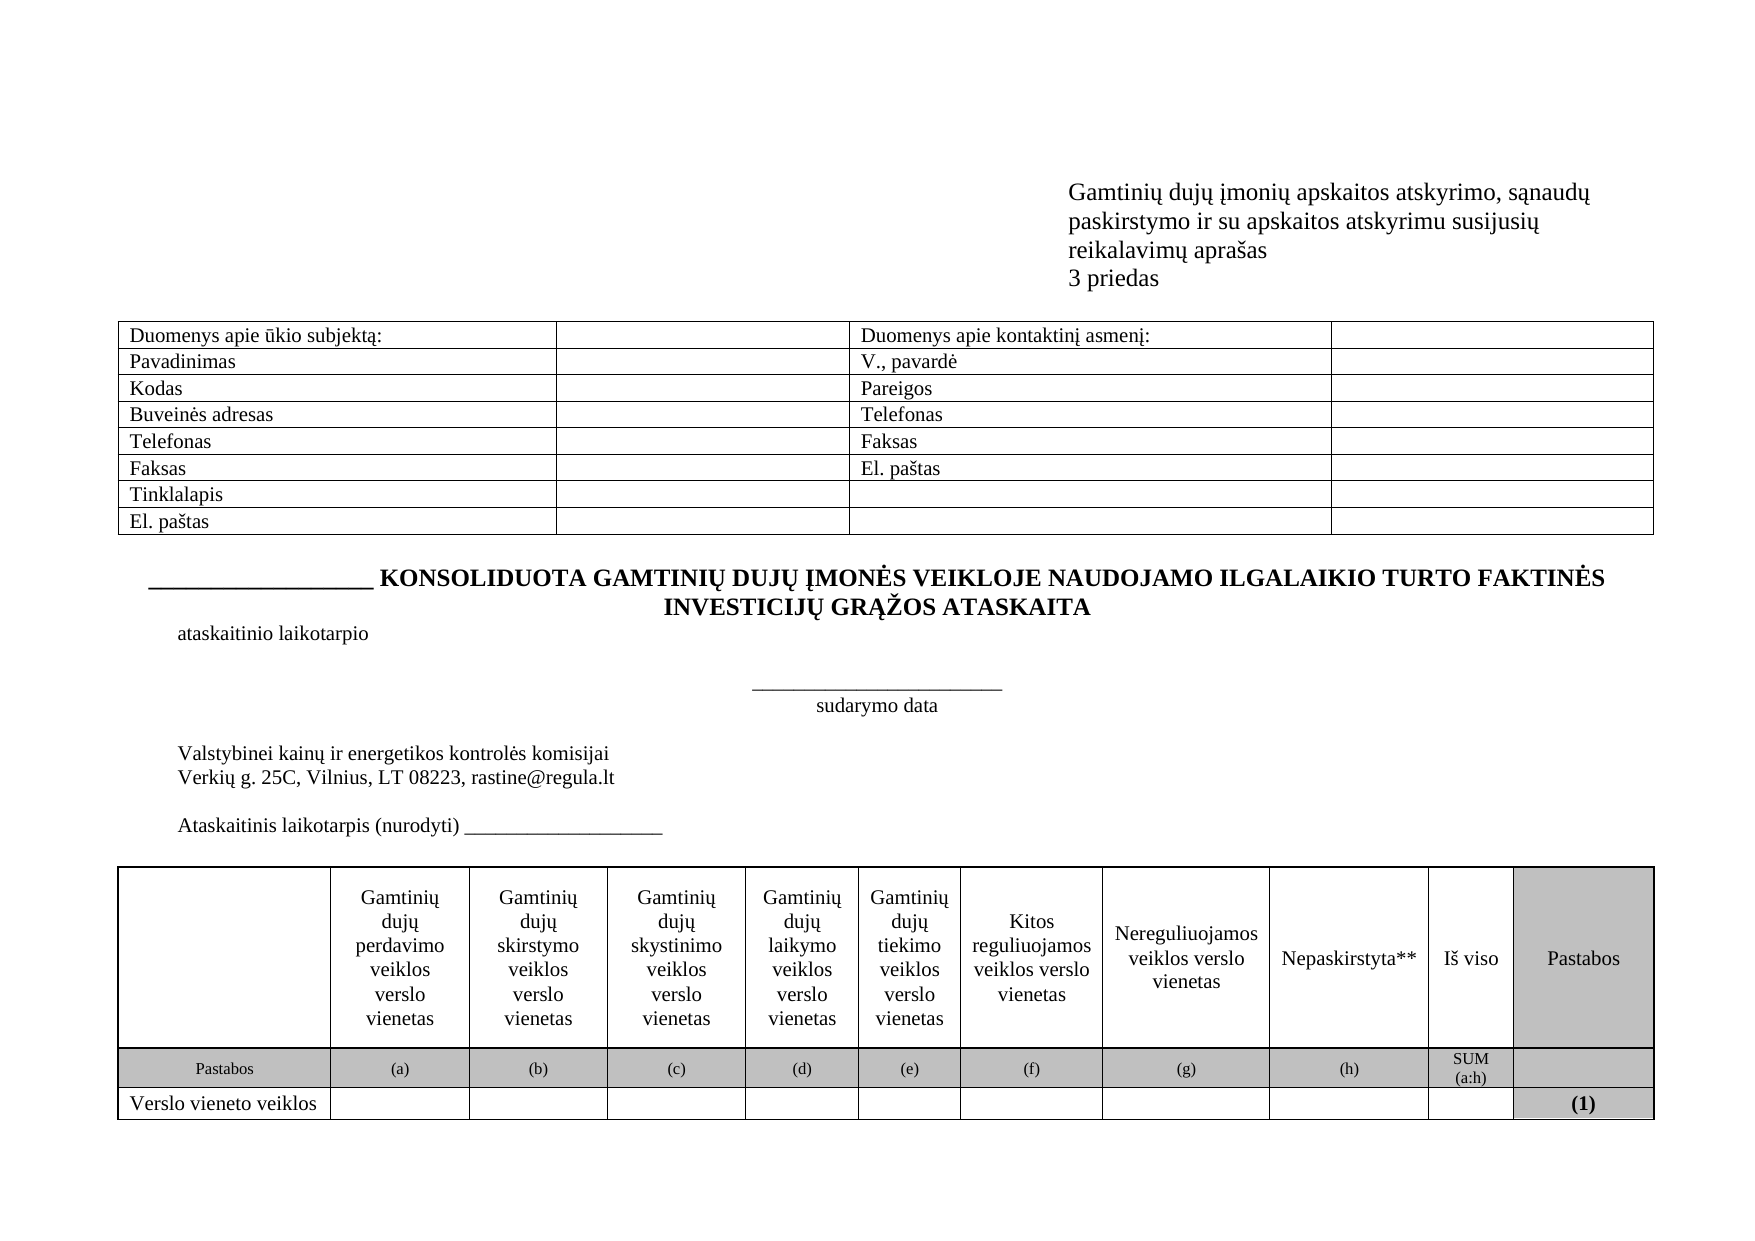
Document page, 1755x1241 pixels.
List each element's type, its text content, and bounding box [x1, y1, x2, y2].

table_header Gamtinių dujų skirstymo veiklos verslo vienetas [470, 868, 607, 1047]
table_cell Telefonas [850, 402, 1331, 427]
table_cell [850, 508, 1331, 533]
table_cell [1332, 455, 1493, 480]
table_cell Telefonas [119, 428, 556, 454]
table_cell [1332, 375, 1493, 401]
table_cell (h) [1270, 1049, 1428, 1087]
table_cell Tinklalapis [119, 481, 556, 507]
table_cell [557, 481, 849, 507]
table_cell [557, 375, 849, 401]
text Verkių g. 25C, Vilnius, LT 08223, rastine@regula.lt [118, 765, 1636, 789]
table_cell Buveinės adresas [119, 402, 556, 427]
table_cell [1332, 508, 1493, 533]
table_cell [1493, 455, 1653, 480]
table_cell SUM (a:h) [1429, 1049, 1513, 1087]
table_header Nepaskirstyta** [1270, 868, 1428, 1047]
table_cell [1493, 481, 1653, 507]
table_header Gamtinių dujų tiekimo veiklos verslo vienetas [859, 868, 960, 1047]
table_cell [1493, 402, 1653, 427]
table_cell El. paštas [119, 508, 556, 533]
text sudarymo data [118, 693, 1636, 717]
table_cell Faksas [119, 455, 556, 480]
table_header [1332, 322, 1493, 347]
table_cell (e) [859, 1049, 960, 1087]
table_cell (1) [1514, 1088, 1653, 1118]
table_cell [1103, 1088, 1269, 1118]
table_header Gamtinių dujų laikymo veiklos verslo vienetas [746, 868, 858, 1047]
table_cell (c) [608, 1049, 745, 1087]
table_cell [1429, 1088, 1513, 1118]
table_header Kitos reguliuojamos veiklos verslo vienetas [961, 868, 1102, 1047]
table_cell [1493, 375, 1653, 401]
table_cell (a) [331, 1049, 469, 1087]
table_cell [1493, 428, 1653, 454]
table_cell [557, 508, 849, 533]
table_header Gamtinių dujų perdavimo veiklos verslo vienetas [331, 868, 469, 1047]
table_cell [746, 1088, 858, 1118]
table_cell [1332, 428, 1493, 454]
table_cell [557, 455, 849, 480]
table_cell (f) [961, 1049, 1102, 1087]
text ataskaitinio laikotarpio [118, 621, 1636, 645]
text 3 priedas [1068, 263, 1636, 292]
table_cell [1332, 481, 1493, 507]
table_cell Faksas [850, 428, 1331, 454]
table_header [119, 868, 330, 1047]
table_header Iš viso [1429, 868, 1513, 1047]
table_cell [557, 349, 849, 374]
table_cell [859, 1088, 960, 1118]
table_header Gamtinių dujų skystinimo veiklos verslo vienetas [608, 868, 745, 1047]
table_header Duomenys apie ūkio subjektą: [119, 322, 556, 347]
table_cell El. paštas [850, 455, 1331, 480]
table_cell [1493, 508, 1653, 533]
table_cell [557, 428, 849, 454]
table_header [1493, 322, 1653, 347]
table_cell [608, 1088, 745, 1118]
table_cell [1332, 349, 1493, 374]
text Valstybinei kainų ir energetikos kontrolės komisijai [118, 741, 1636, 765]
table_cell [850, 481, 1331, 507]
table_cell V., pavardė [850, 349, 1331, 374]
table_cell Pastabos [119, 1049, 330, 1087]
table_cell [331, 1088, 469, 1118]
table_header [557, 322, 849, 347]
table_header Pastabos [1514, 868, 1653, 1047]
table_cell Pareigos [850, 375, 1331, 401]
table_cell [557, 402, 849, 427]
table_cell (d) [746, 1049, 858, 1087]
table_cell Pavadinimas [119, 349, 556, 374]
table_cell [961, 1088, 1102, 1118]
table_cell [1270, 1088, 1428, 1118]
table_cell [1493, 349, 1653, 374]
text Ataskaitinis laikotarpis (nurodyti) ___________________ [118, 813, 1636, 837]
table_cell [470, 1088, 607, 1118]
table_cell (g) [1103, 1049, 1269, 1087]
table_cell Kodas [119, 375, 556, 401]
text __________________ KONSOLIDUOTA GAMTINIŲ DUJŲ ĮMONĖS VEIKLOJE NAUDOJAMO ILGALAIKIO TURTO FAKTINĖS INVESTICIJŲ GRĄŽOS ATASKAITA [118, 563, 1636, 621]
table_header Nereguliuojamos veiklos verslo vienetas [1103, 868, 1269, 1047]
text ________________________ [118, 669, 1636, 693]
table_cell (b) [470, 1049, 607, 1087]
table_header Duomenys apie kontaktinį asmenį: [850, 322, 1331, 347]
table_cell [1514, 1049, 1653, 1087]
table_cell Verslo vieneto veiklos [119, 1088, 330, 1118]
text Gamtinių dujų įmonių apskaitos atskyrimo, sąnaudų paskirstymo ir su apskaitos atskyrimu susijusių reikalavimų aprašas [1068, 177, 1636, 263]
table_cell [1332, 402, 1493, 427]
